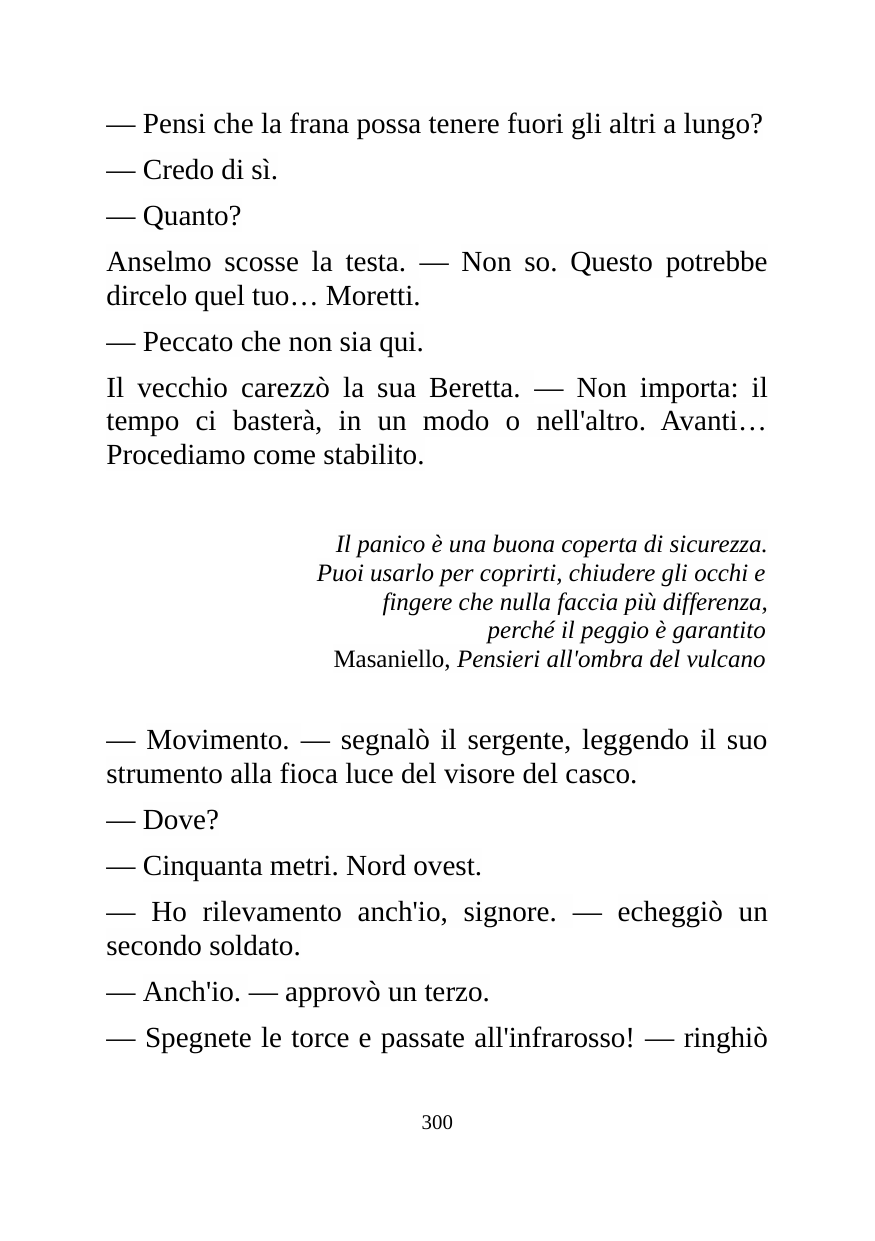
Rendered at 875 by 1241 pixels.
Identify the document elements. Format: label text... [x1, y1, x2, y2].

text — Cinquanta metri. Nord ovest. [106, 848, 768, 882]
text — Credo di sì. [106, 152, 768, 186]
text — Spegnete le torce e passate all'infrarosso! — ringhiò [106, 1020, 768, 1053]
text Anselmo scosse la testa. — Non so. Questo potrebbe dircelo quel tuo… Moretti. [106, 244, 768, 311]
text — Quanto? [106, 198, 768, 232]
text — Dove? [106, 802, 768, 836]
text — Pensi che la frana possa tenere fuori gli altri a lungo? [106, 106, 768, 140]
text — Peccato che non sia qui. [106, 324, 768, 357]
text Il panico è una buona coperta di sicurezza. Puoi usarlo per coprirti, chiudere gli occhi e fingere che nulla faccia più differenza, perché il peggio è garantito Masaniello, Pensieri all'ombra del vulcano [277, 529, 768, 673]
text — Movimento. — segnalò il sergente, leggendo il suo strumento alla fioca luce del visore del casco. [106, 722, 768, 789]
text Il vecchio carezzò la sua Beretta. — Non importa: il tempo ci basterà, in un modo o nell'altro. Avanti… Procediamo come stabilito. [106, 370, 768, 471]
text — Anch'io. — approvò un terzo. [106, 974, 768, 1007]
text — Ho rilevamento anch'io, signore. — echeggiò un secondo soldato. [106, 894, 768, 961]
